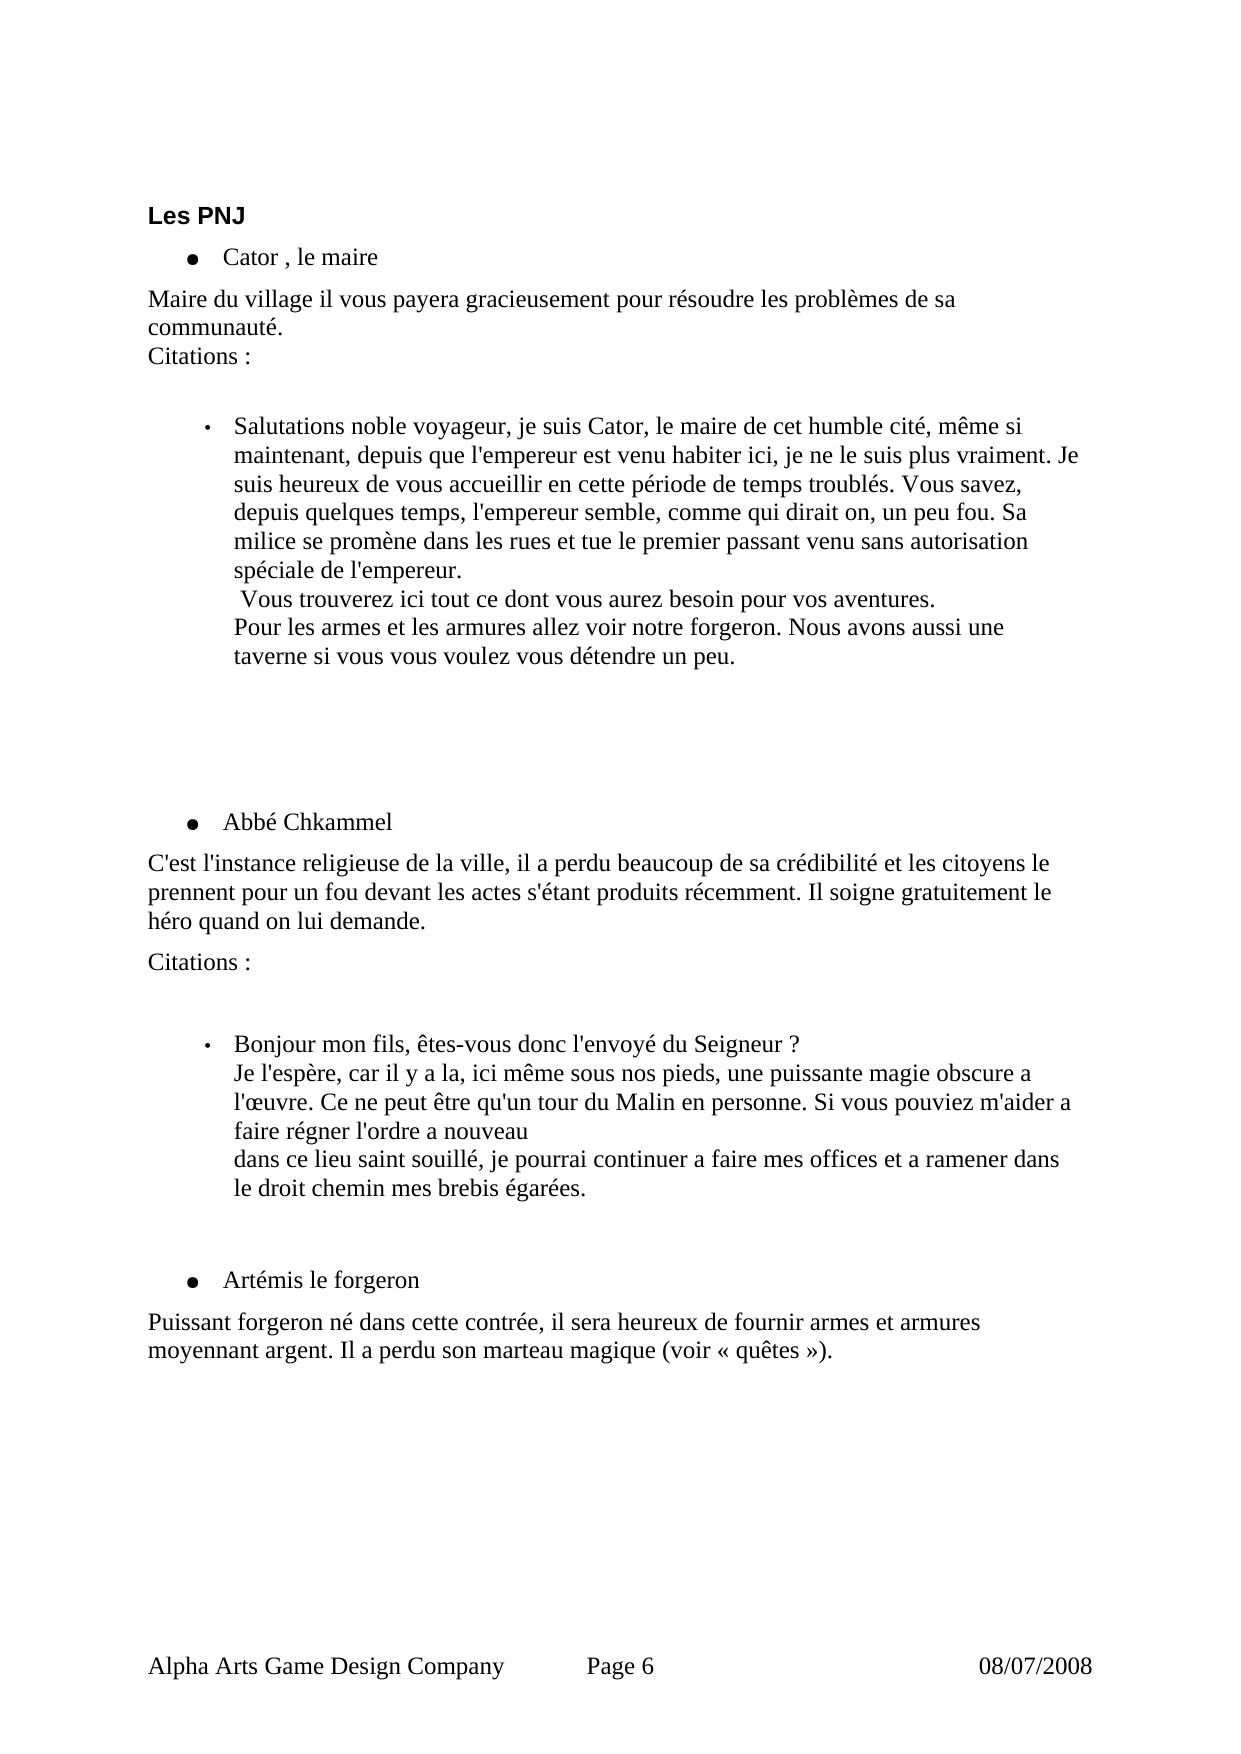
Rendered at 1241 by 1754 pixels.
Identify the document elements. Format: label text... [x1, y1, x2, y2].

table_header Bonjour mon fils, êtes-vous donc l'envoyé du Seigneur ? Je l'espère, car il y a la, ici même sous nos pieds, une puissante magie obscure a l'œuvre. Ce ne peut être qu'un tour du Malin en personne. Si vous pouviez m'aider a faire régner l'ordre a nouveau dans ce lieu saint souillé, je pourrai continuer a faire mes offices et a ramener dans le droit chemin mes brebis égarées. [152, 1022, 1088, 1210]
text Puissant forgeron né dans cette contrée, il sera heureux de fournir armes et armures moyennant argent. Il a perdu son marteau magique (voir « quêtes »). [148, 1307, 1092, 1364]
list Artémis le forgeron [185, 1265, 1092, 1294]
table_header Salutations noble voyageur, je suis Cator, le maire de cet humble cité, même si maintenant, depuis que l'empereur est venu habiter ici, je ne le suis plus vraiment. Je suis heureux de vous accueillir en cette période de temps troublés. Vous savez, depuis quelques temps, l'empereur semble, comme qui dirait on, un peu fou. Sa milice se promène dans les rues et tue le premier passant venu sans autorisation spéciale de l'empereur. Vous trouverez ici tout ce dont vous aurez besoin pour vos aventures. Pour les armes et les armures allez voir notre forgeron. Nous avons aussi une taverne si vous vous voulez vous détendre un peu. [152, 403, 1088, 678]
text Citations : [148, 341, 1092, 370]
table_header [148, 1017, 1092, 1219]
text Maire du village il vous payera gracieusement pour résoudre les problèmes de sa communauté. [148, 284, 1092, 341]
table_header [148, 1219, 1092, 1224]
list Abbé Chkammel [185, 807, 1092, 836]
text Citations : [148, 947, 1092, 976]
table_header [148, 687, 1092, 692]
subtitle Les PNJ [148, 201, 1092, 230]
table_header [148, 399, 1092, 687]
list Cator , le maire [185, 242, 1092, 271]
text C'est l'instance religieuse de la ville, il a perdu beaucoup de sa crédibilité et les citoyens le prennent pour un fou devant les actes s'étant produits récemment. Il soigne gratuitement le héro quand on lui demande. [148, 848, 1092, 934]
